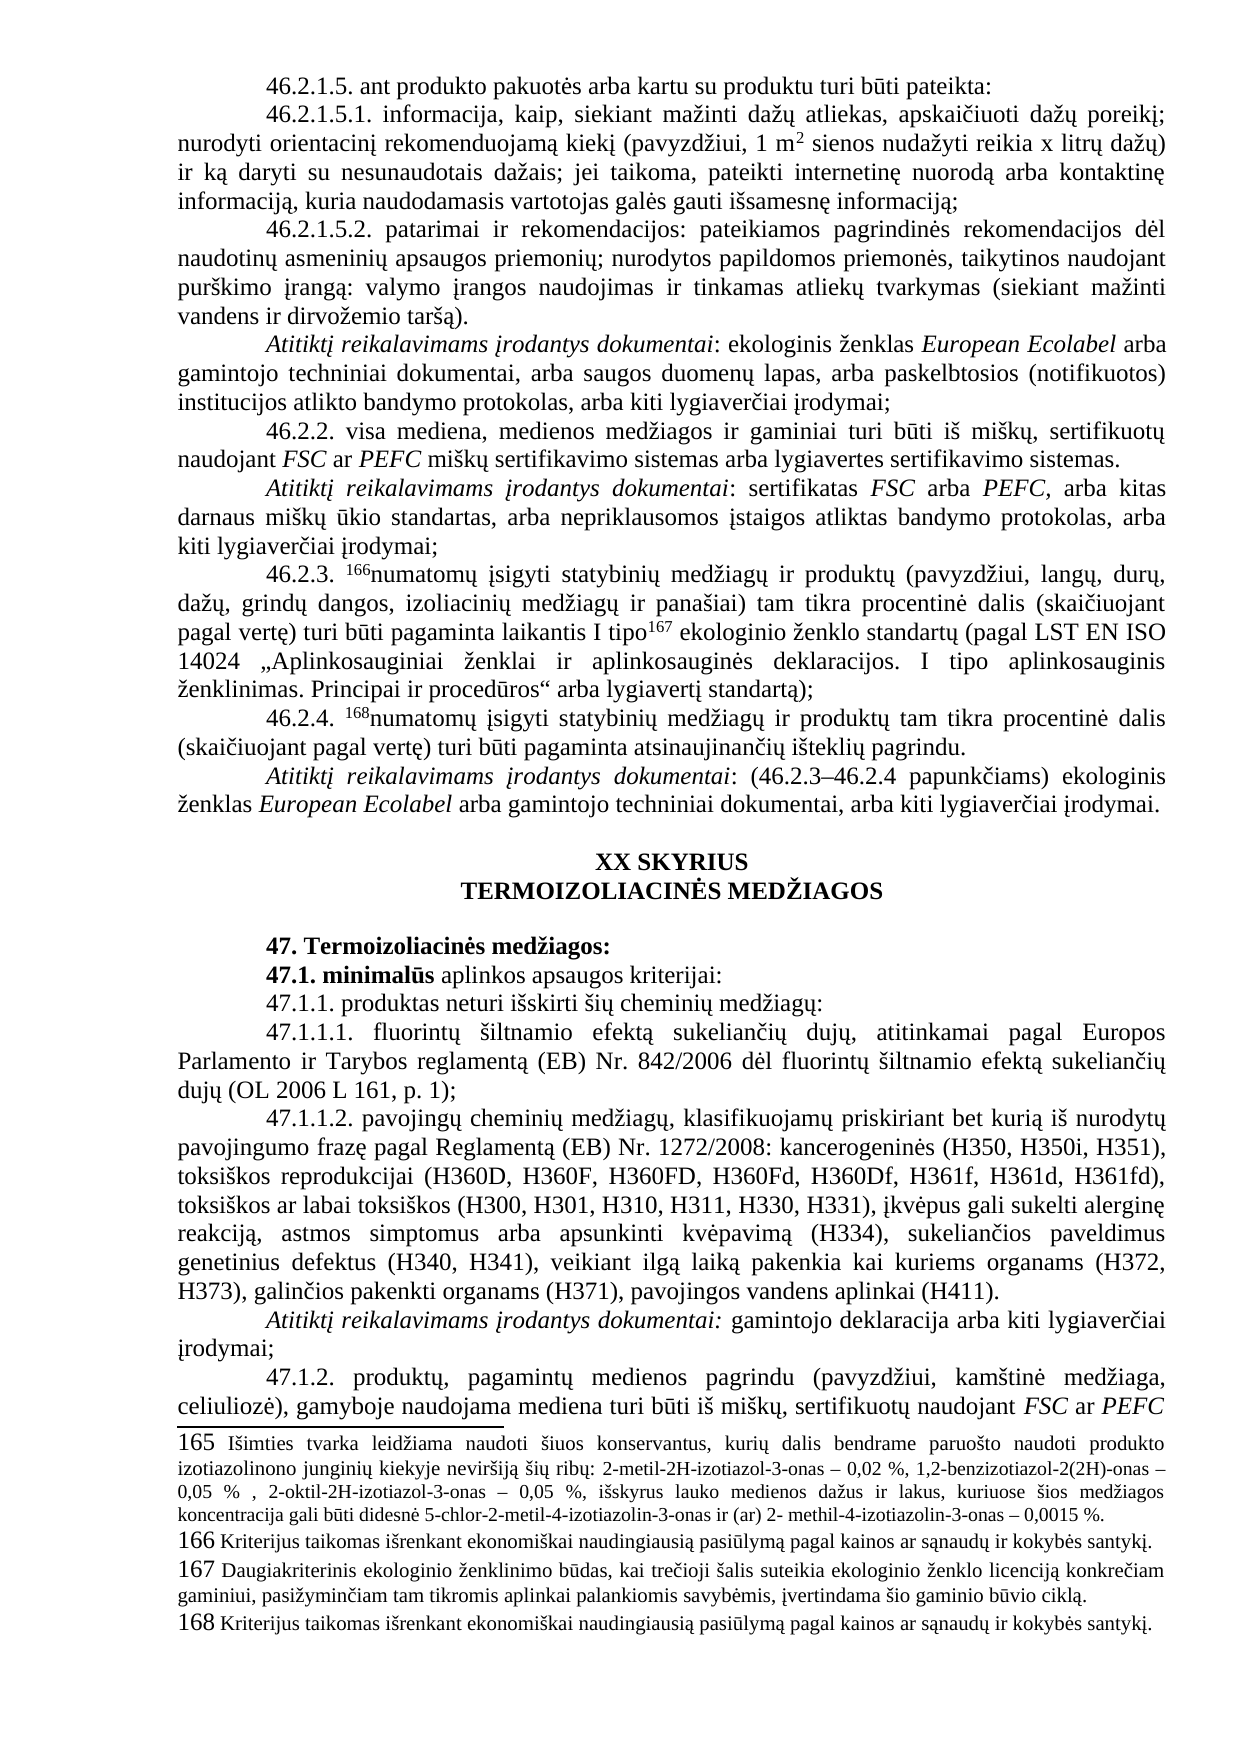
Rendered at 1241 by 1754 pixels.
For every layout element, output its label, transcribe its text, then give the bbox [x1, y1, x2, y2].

text 47.1. minimalūs aplinkos apsaugos kriterijai: [177, 960, 1166, 988]
text 47. Termoizoliacinės medžiagos: [177, 931, 1166, 960]
text 46.2.3. numatomų įsigyti statybinių medžiagų ir produktų (pavyzdžiui, langų, durų, dažų, grindų dangos, izoliacinių medžiagų ir panašiai) tam tikra procentinė dalis (skaičiuojant pagal vertę) turi būti pagaminta laikantis I tipo ekologinio ženklo standartų (pagal LST EN ISO 14024 „Aplinkosauginiai ženklai ir aplinkosauginės deklaracijos. I tipo aplinkosauginis ženklinimas. Principai ir procedūros“ arba lygiavertį standartą); [177, 559, 1166, 703]
text TERMOIZOLIACINĖS MEDŽIAGOS [177, 876, 1166, 904]
text 47.1.1. produktas neturi išskirti šių cheminių medžiagų: [177, 988, 1166, 1017]
text Daugiakriterinis ekologinio ženklinimo būdas, kai trečioji šalis suteikia ekologinio ženklo licenciją konkrečiam gaminiui, pasižyminčiam tam tikromis aplinkai palankiomis savybėmis, įvertindama šio gaminio būvio ciklą. [177, 1554, 1166, 1607]
text Atitiktį reikalavimams įrodantys dokumentai: sertifikatas FSC arba PEFC, arba kitas darnaus miškų ūkio standartas, arba nepriklausomos įstaigos atliktas bandymo protokolas, arba kiti lygiaverčiai įrodymai; [177, 473, 1166, 559]
text 46.2.2. visa mediena, medienos medžiagos ir gaminiai turi būti iš miškų, sertifikuotų naudojant FSC ar PEFC miškų sertifikavimo sistemas arba lygiavertes sertifikavimo sistemas. [177, 416, 1166, 473]
text 47.1.1.1. fluorintų šiltnamio efektą sukeliančių dujų, atitinkamai pagal Europos Parlamento ir Tarybos reglamentą (EB) Nr. 842/2006 dėl fluorintų šiltnamio efektą sukeliančių dujų (OL 2006 L 161, p. 1); [177, 1017, 1166, 1103]
text 46.2.4. numatomų įsigyti statybinių medžiagų ir produktų tam tikra procentinė dalis (skaičiuojant pagal vertę) turi būti pagaminta atsinaujinančių išteklių pagrindu. [177, 703, 1166, 761]
text 47.1.2. produktų, pagamintų medienos pagrindu (pavyzdžiui, kamštinė medžiaga, celiuliozė), gamyboje naudojama mediena turi būti iš miškų, sertifikuotų naudojant FSC ar PEFC [177, 1362, 1166, 1420]
text 46.2.1.5.1. informacija, kaip, siekiant mažinti dažų atliekas, apskaičiuoti dažų poreikį; nurodyti orientacinį rekomenduojamą kiekį (pavyzdžiui, 1 m2 sienos nudažyti reikia x litrų dažų) ir ką daryti su nesunaudotais dažais; jei taikoma, pateikti internetinę nuorodą arba kontaktinę informaciją, kuria naudodamasis vartotojas galės gauti išsamesnę informaciją; [177, 99, 1166, 214]
text Išimties tvarka leidžiama naudoti šiuos konservantus, kurių dalis bendrame paruošto naudoti produkto izotiazolinono junginių kiekyje neviršiją šių ribų: 2-metil-2H-izotiazol-3-onas – 0,02 %, 1,2-benzizotiazol-2(2H)-onas – 0,05 % , 2-oktil-2H-izotiazol-3-onas – 0,05 %, išskyrus lauko medienos dažus ir lakus, kuriuose šios medžiagos koncentracija gali būti didesnė 5-chlor-2-metil-4-izotiazolin-3-onas ir (ar) 2- methil-4-izotiazolin-3-onas – 0,0015 %. [177, 1427, 1166, 1526]
text 47.1.1.2. pavojingų cheminių medžiagų, klasifikuojamų priskiriant bet kurią iš nurodytų pavojingumo frazę pagal Reglamentą (EB) Nr. 1272/2008: kancerogeninės (H350, H350i, H351), toksiškos reprodukcijai (H360D, H360F, H360FD, H360Fd, H360Df, H361f, H361d, H361fd), toksiškos ar labai toksiškos (H300, H301, H310, H311, H330, H331), įkvėpus gali sukelti alerginę reakciją, astmos simptomus arba apsunkinti kvėpavimą (H334), sukeliančios paveldimus genetinius defektus (H340, H341), veikiant ilgą laiką pakenkia kai kuriems organams (H372, H373), galinčios pakenkti organams (H371), pavojingos vandens aplinkai (H411). [177, 1103, 1166, 1305]
text Atitiktį reikalavimams įrodantys dokumentai: ekologinis ženklas European Ecolabel arba gamintojo techniniai dokumentai, arba saugos duomenų lapas, arba paskelbtosios (notifikuotos) institucijos atlikto bandymo protokolas, arba kiti lygiaverčiai įrodymai; [177, 329, 1166, 416]
text 46.2.1.5. ant produkto pakuotės arba kartu su produktu turi būti pateikta: [177, 71, 1166, 99]
text Kriterijus taikomas išrenkant ekonomiškai naudingiausią pasiūlymą pagal kainos ar sąnaudų ir kokybės santykį. [177, 1526, 1166, 1554]
text XX SKYRIUS [177, 847, 1166, 876]
text Kriterijus taikomas išrenkant ekonomiškai naudingiausią pasiūlymą pagal kainos ar sąnaudų ir kokybės santykį. [177, 1607, 1166, 1636]
text Atitiktį reikalavimams įrodantys dokumentai: (46.2.3–46.2.4 papunkčiams) ekologinis ženklas European Ecolabel arba gamintojo techniniai dokumentai, arba kiti lygiaverčiai įrodymai. [177, 761, 1166, 818]
text Atitiktį reikalavimams įrodantys dokumentai: gamintojo deklaracija arba kiti lygiaverčiai įrodymai; [177, 1305, 1166, 1362]
text 46.2.1.5.2. patarimai ir rekomendacijos: pateikiamos pagrindinės rekomendacijos dėl naudotinų asmeninių apsaugos priemonių; nurodytos papildomos priemonės, taikytinos naudojant purškimo įrangą: valymo įrangos naudojimas ir tinkamas atliekų tvarkymas (siekiant mažinti vandens ir dirvožemio taršą). [177, 214, 1166, 329]
